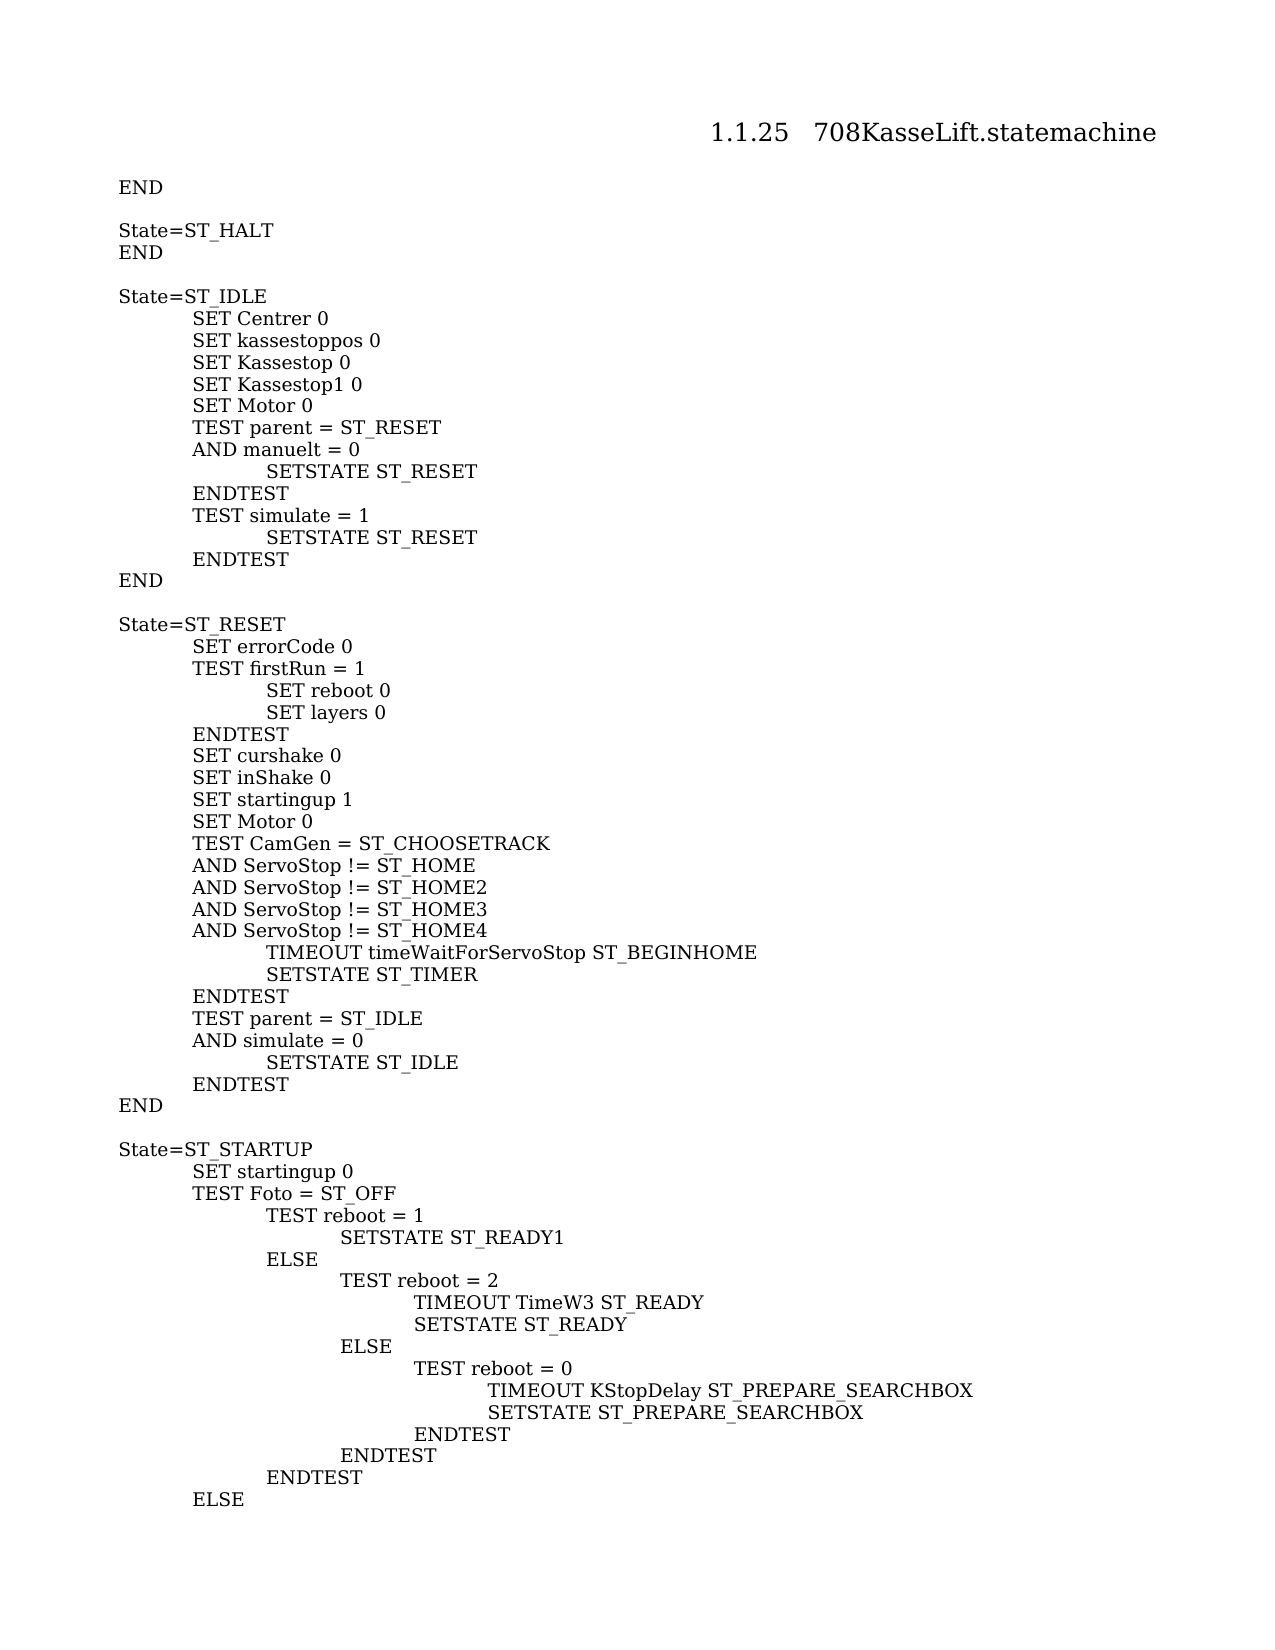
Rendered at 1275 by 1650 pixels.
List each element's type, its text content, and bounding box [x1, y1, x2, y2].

text SETSTATE ST_RESET [118, 527, 1157, 549]
text END [118, 242, 1157, 264]
text ELSE [118, 1336, 1157, 1358]
text SET kassestoppos 0 [118, 330, 1157, 352]
text SET Centrer 0 [118, 308, 1157, 330]
text SETSTATE ST_IDLE [118, 1052, 1157, 1074]
text TIMEOUT KStopDelay ST_PREPARE_SEARCHBOX [118, 1380, 1157, 1402]
text AND ServoStop != ST_HOME4 [118, 921, 1157, 942]
text TEST Foto = ST_OFF [118, 1183, 1157, 1205]
text SET startingup 1 [118, 789, 1157, 811]
text SET curshake 0 [118, 746, 1157, 767]
text TEST reboot = 0 [118, 1358, 1157, 1380]
text ENDTEST [118, 483, 1157, 505]
text TEST CamGen = ST_CHOOSETRACK [118, 833, 1157, 855]
text SETSTATE ST_TIMER [118, 964, 1157, 986]
text TIMEOUT timeWaitForServoStop ST_BEGINHOME [118, 942, 1157, 964]
text ENDTEST [118, 1446, 1157, 1467]
text AND ServoStop != ST_HOME2 [118, 877, 1157, 899]
text ENDTEST [118, 1424, 1157, 1446]
text SETSTATE ST_READY1 [118, 1227, 1157, 1249]
text SET Kassestop 0 [118, 352, 1157, 374]
text SET layers 0 [118, 702, 1157, 724]
text ENDTEST [118, 724, 1157, 746]
text SET reboot 0 [118, 680, 1157, 702]
text ELSE [118, 1249, 1157, 1271]
text ENDTEST [118, 986, 1157, 1008]
text END [118, 571, 1157, 592]
text ENDTEST [118, 1467, 1157, 1489]
text ENDTEST [118, 549, 1157, 571]
text TEST simulate = 1 [118, 505, 1157, 527]
text AND ServoStop != ST_HOME [118, 855, 1157, 877]
text TIMEOUT TimeW3 ST_READY [118, 1292, 1157, 1314]
text TEST parent = ST_RESET [118, 417, 1157, 439]
text SET Kassestop1 0 [118, 374, 1157, 396]
text SETSTATE ST_READY [118, 1314, 1157, 1336]
text State=ST_RESET [118, 614, 1157, 636]
text AND simulate = 0 [118, 1030, 1157, 1052]
text ELSE [118, 1489, 1157, 1511]
text SET errorCode 0 [118, 636, 1157, 658]
text SETSTATE ST_RESET [118, 461, 1157, 483]
text SET inShake 0 [118, 767, 1157, 789]
text SET startingup 0 [118, 1161, 1157, 1183]
text SET Motor 0 [118, 811, 1157, 833]
text TEST firstRun = 1 [118, 658, 1157, 680]
text TEST parent = ST_IDLE [118, 1008, 1157, 1030]
text END [118, 177, 1157, 199]
text TEST reboot = 2 [118, 1271, 1157, 1292]
text TEST reboot = 1 [118, 1205, 1157, 1227]
text SETSTATE ST_PREPARE_SEARCHBOX [118, 1402, 1157, 1424]
text State=ST_STARTUP [118, 1139, 1157, 1161]
text State=ST_HALT [118, 221, 1157, 242]
text ENDTEST [118, 1074, 1157, 1096]
text END [118, 1096, 1157, 1117]
text State=ST_IDLE [118, 286, 1157, 308]
text AND ServoStop != ST_HOME3 [118, 899, 1157, 921]
text AND manuelt = 0 [118, 439, 1157, 461]
text SET Motor 0 [118, 396, 1157, 417]
